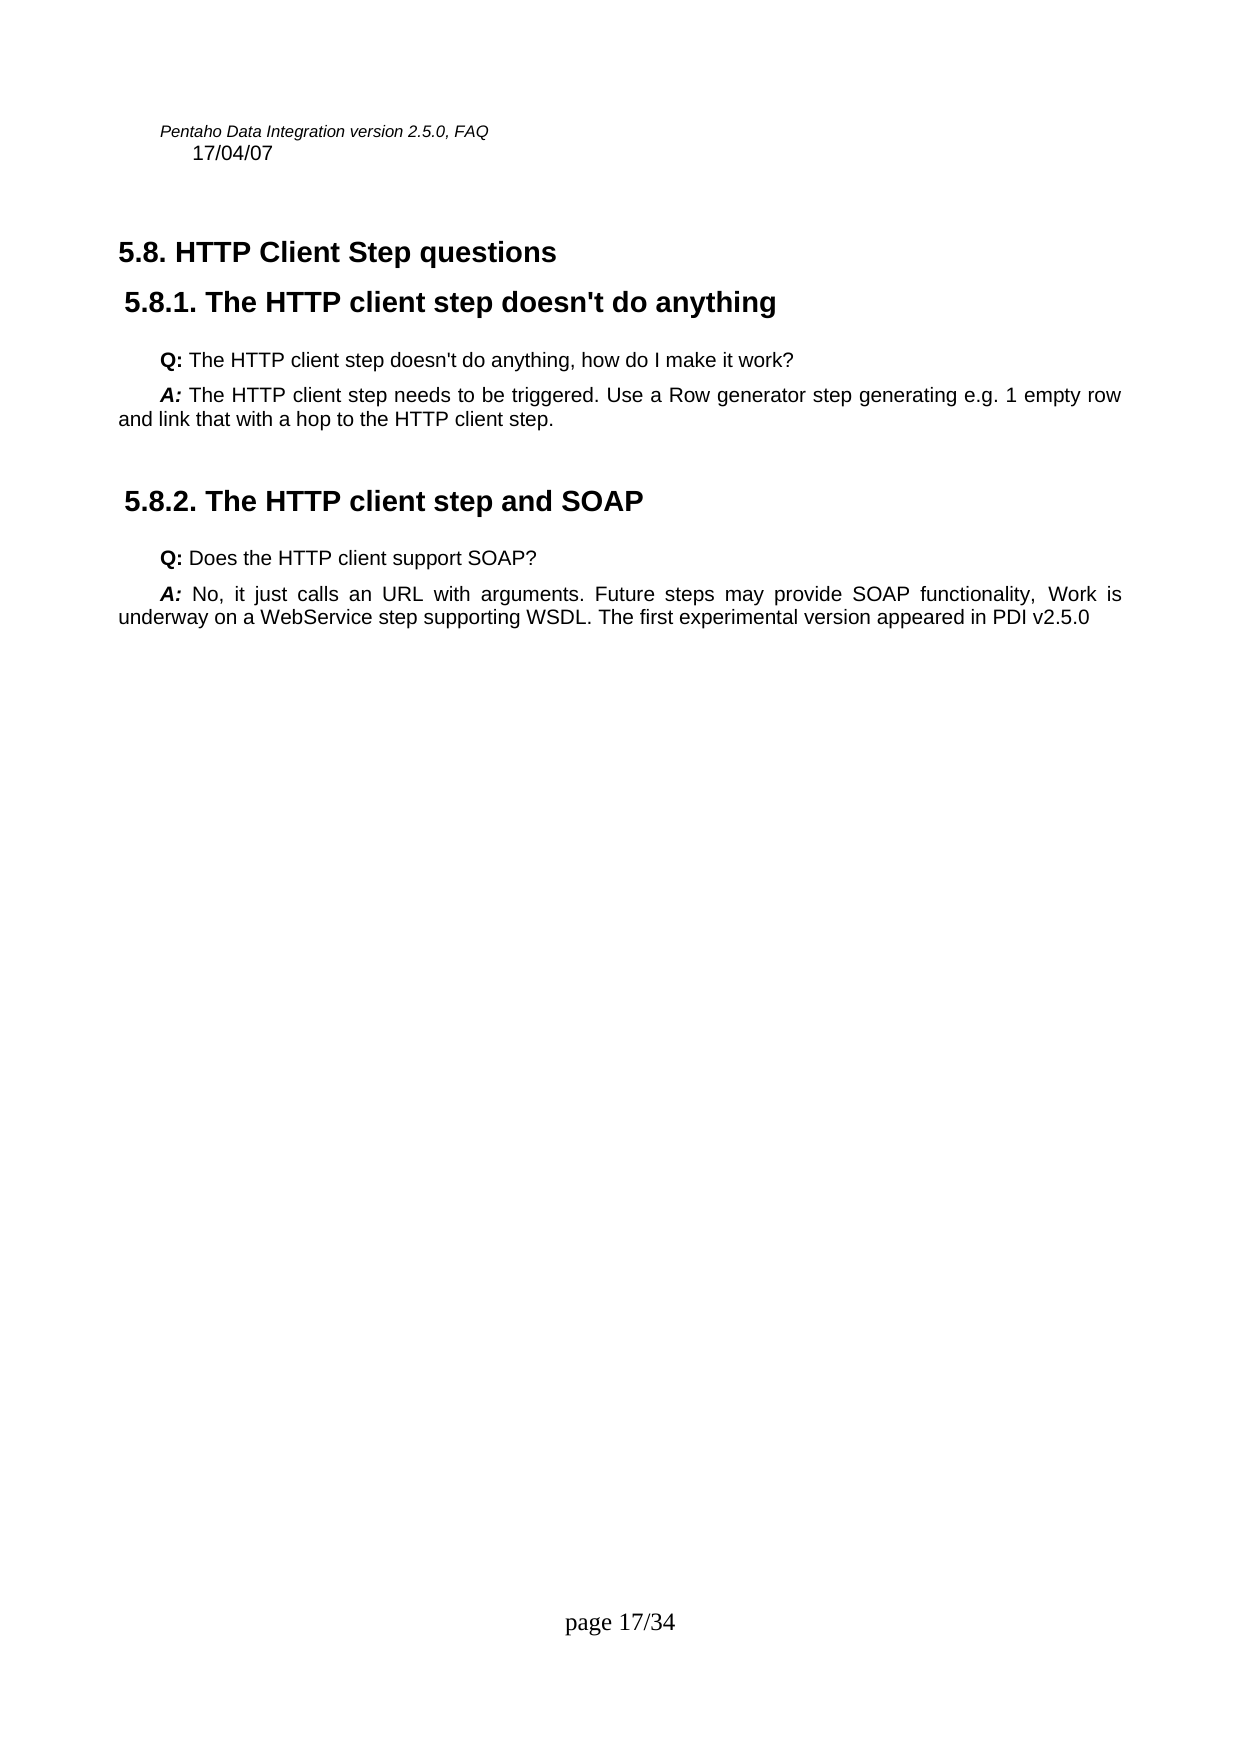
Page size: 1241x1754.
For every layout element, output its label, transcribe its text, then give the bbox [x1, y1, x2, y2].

subtitle The HTTP client step doesn't do anything [124, 286, 1122, 319]
subtitle The HTTP client step and SOAP [124, 484, 1122, 517]
text Q: The HTTP client step doesn't do anything, how do I make it work? [118, 348, 1122, 371]
text A: No, it just calls an URL with arguments. Future steps may provide SOAP functionality, Work is underway on a WebService step supporting WSDL. The first experimental version appeared in PDI v2.5.0 [118, 582, 1122, 629]
text Q: Does the HTTP client support SOAP? [118, 547, 1122, 570]
text A: The HTTP client step needs to be triggered. Use a Row generator step generating e.g. 1 empty row and link that with a hop to the HTTP client step. [118, 384, 1122, 430]
subtitle HTTP Client Step questions [118, 236, 1122, 268]
